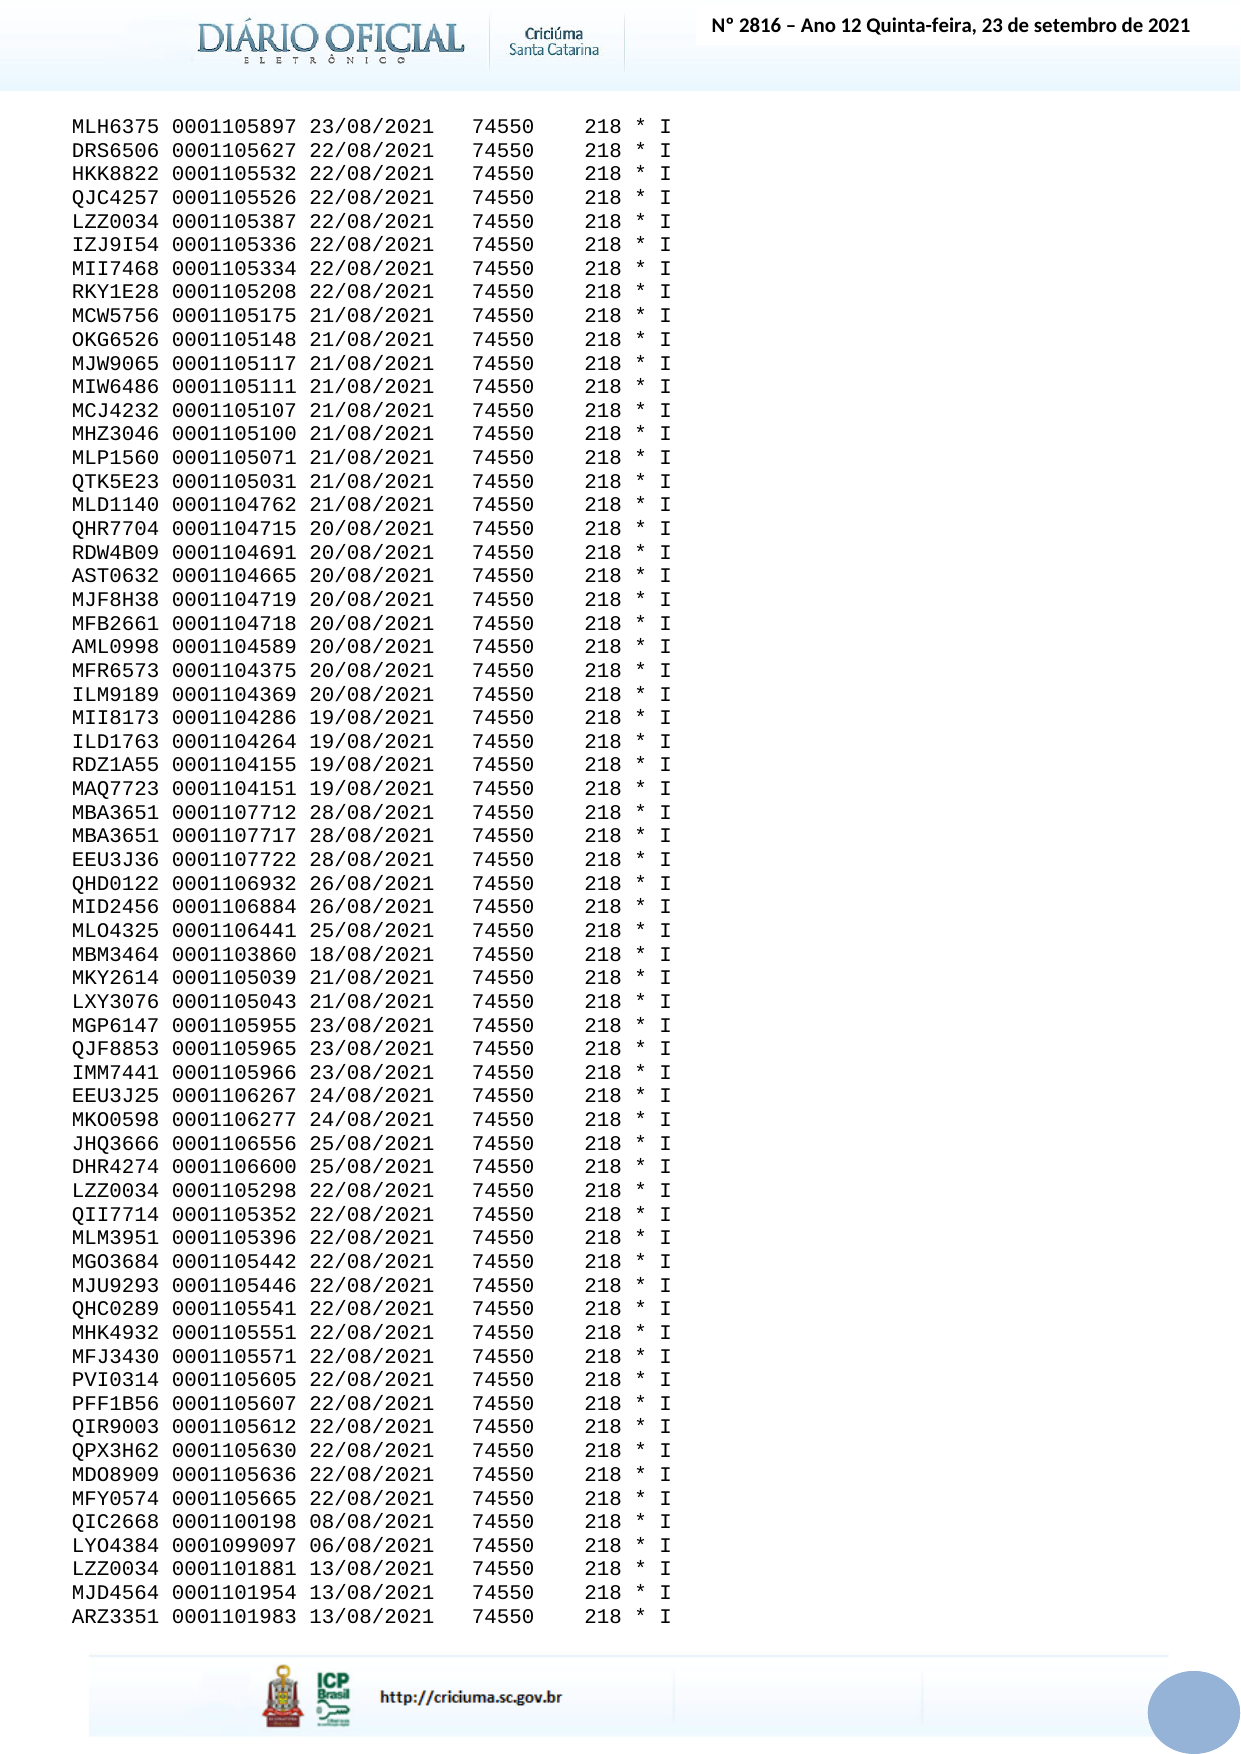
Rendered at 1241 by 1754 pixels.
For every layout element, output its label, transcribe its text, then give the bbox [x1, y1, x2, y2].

text QIC2668 0001100198 08/08/2021 74550 218 * I [59, 1511, 1167, 1535]
text EEU3J36 0001107722 28/08/2021 74550 218 * I [59, 849, 1167, 873]
text QHD0122 0001106932 26/08/2021 74550 218 * I [59, 873, 1167, 896]
text MII8173 0001104286 19/08/2021 74550 218 * I [59, 707, 1167, 731]
text RDW4B09 0001104691 20/08/2021 74550 218 * I [59, 542, 1167, 565]
text IMM7441 0001105966 23/08/2021 74550 218 * I [59, 1062, 1167, 1086]
text MLD1140 0001104762 21/08/2021 74550 218 * I [59, 494, 1167, 518]
text MGP6147 0001105955 23/08/2021 74550 218 * I [59, 1014, 1167, 1038]
text MGO3684 0001105442 22/08/2021 74550 218 * I [59, 1251, 1167, 1275]
text ILM9189 0001104369 20/08/2021 74550 218 * I [59, 683, 1167, 707]
text OKG6526 0001105148 21/08/2021 74550 218 * I [59, 329, 1167, 352]
text MIW6486 0001105111 21/08/2021 74550 218 * I [59, 376, 1167, 400]
text AST0632 0001104665 20/08/2021 74550 218 * I [59, 565, 1167, 589]
text DHR4274 0001106600 25/08/2021 74550 218 * I [59, 1156, 1167, 1180]
text QII7714 0001105352 22/08/2021 74550 218 * I [59, 1204, 1167, 1227]
text ILD1763 0001104264 19/08/2021 74550 218 * I [59, 731, 1167, 754]
text MDO8909 0001105636 22/08/2021 74550 218 * I [59, 1464, 1167, 1487]
text QJF8853 0001105965 23/08/2021 74550 218 * I [59, 1038, 1167, 1062]
text PVI0314 0001105605 22/08/2021 74550 218 * I [59, 1369, 1167, 1393]
text MID2456 0001106884 26/08/2021 74550 218 * I [59, 896, 1167, 920]
text MKY2614 0001105039 21/08/2021 74550 218 * I [59, 967, 1167, 991]
text MLO4325 0001106441 25/08/2021 74550 218 * I [59, 920, 1167, 944]
text MCJ4232 0001105107 21/08/2021 74550 218 * I [59, 400, 1167, 423]
text AML0998 0001104589 20/08/2021 74550 218 * I [59, 636, 1167, 660]
text DRS6506 0001105627 22/08/2021 74550 218 * I [59, 140, 1167, 163]
text QPX3H62 0001105630 22/08/2021 74550 218 * I [59, 1440, 1167, 1464]
text MFB2661 0001104718 20/08/2021 74550 218 * I [59, 613, 1167, 636]
text LZZ0034 0001105387 22/08/2021 74550 218 * I [59, 211, 1167, 234]
text HKK8822 0001105532 22/08/2021 74550 218 * I [59, 163, 1167, 187]
text QHR7704 0001104715 20/08/2021 74550 218 * I [59, 518, 1167, 542]
text PFF1B56 0001105607 22/08/2021 74550 218 * I [59, 1393, 1167, 1417]
text MII7468 0001105334 22/08/2021 74550 218 * I [59, 258, 1167, 282]
text LYO4384 0001099097 06/08/2021 74550 218 * I [59, 1535, 1167, 1558]
text LZZ0034 0001101881 13/08/2021 74550 218 * I [59, 1558, 1167, 1582]
text MJW9065 0001105117 21/08/2021 74550 218 * I [59, 352, 1167, 376]
text QTK5E23 0001105031 21/08/2021 74550 218 * I [59, 471, 1167, 494]
text MFJ3430 0001105571 22/08/2021 74550 218 * I [59, 1346, 1167, 1369]
text LXY3076 0001105043 21/08/2021 74550 218 * I [59, 991, 1167, 1014]
text MBA3651 0001107712 28/08/2021 74550 218 * I [59, 802, 1167, 825]
text RDZ1A55 0001104155 19/08/2021 74550 218 * I [59, 754, 1167, 778]
text MFR6573 0001104375 20/08/2021 74550 218 * I [59, 660, 1167, 683]
text QJC4257 0001105526 22/08/2021 74550 218 * I [59, 187, 1167, 211]
text QIR9003 0001105612 22/08/2021 74550 218 * I [59, 1417, 1167, 1440]
text JHQ3666 0001106556 25/08/2021 74550 218 * I [59, 1133, 1167, 1156]
text MBA3651 0001107717 28/08/2021 74550 218 * I [59, 825, 1167, 849]
text QHC0289 0001105541 22/08/2021 74550 218 * I [59, 1298, 1167, 1322]
text MJD4564 0001101954 13/08/2021 74550 218 * I [59, 1582, 1167, 1606]
text MLM3951 0001105396 22/08/2021 74550 218 * I [59, 1227, 1167, 1251]
text MHK4932 0001105551 22/08/2021 74550 218 * I [59, 1322, 1167, 1346]
text IZJ9I54 0001105336 22/08/2021 74550 218 * I [59, 234, 1167, 258]
text MFY0574 0001105665 22/08/2021 74550 218 * I [59, 1487, 1167, 1511]
text MJF8H38 0001104719 20/08/2021 74550 218 * I [59, 589, 1167, 613]
text MLH6375 0001105897 23/08/2021 74550 218 * I [59, 116, 1167, 140]
text ARZ3351 0001101983 13/08/2021 74550 218 * I [59, 1606, 1167, 1629]
text MKO0598 0001106277 24/08/2021 74550 218 * I [59, 1109, 1167, 1133]
text MLP1560 0001105071 21/08/2021 74550 218 * I [59, 447, 1167, 471]
text MAQ7723 0001104151 19/08/2021 74550 218 * I [59, 778, 1167, 802]
text RKY1E28 0001105208 22/08/2021 74550 218 * I [59, 282, 1167, 305]
text MJU9293 0001105446 22/08/2021 74550 218 * I [59, 1275, 1167, 1298]
text MCW5756 0001105175 21/08/2021 74550 218 * I [59, 305, 1167, 329]
text MBM3464 0001103860 18/08/2021 74550 218 * I [59, 944, 1167, 967]
text MHZ3046 0001105100 21/08/2021 74550 218 * I [59, 423, 1167, 447]
text EEU3J25 0001106267 24/08/2021 74550 218 * I [59, 1086, 1167, 1109]
text LZZ0034 0001105298 22/08/2021 74550 218 * I [59, 1180, 1167, 1204]
